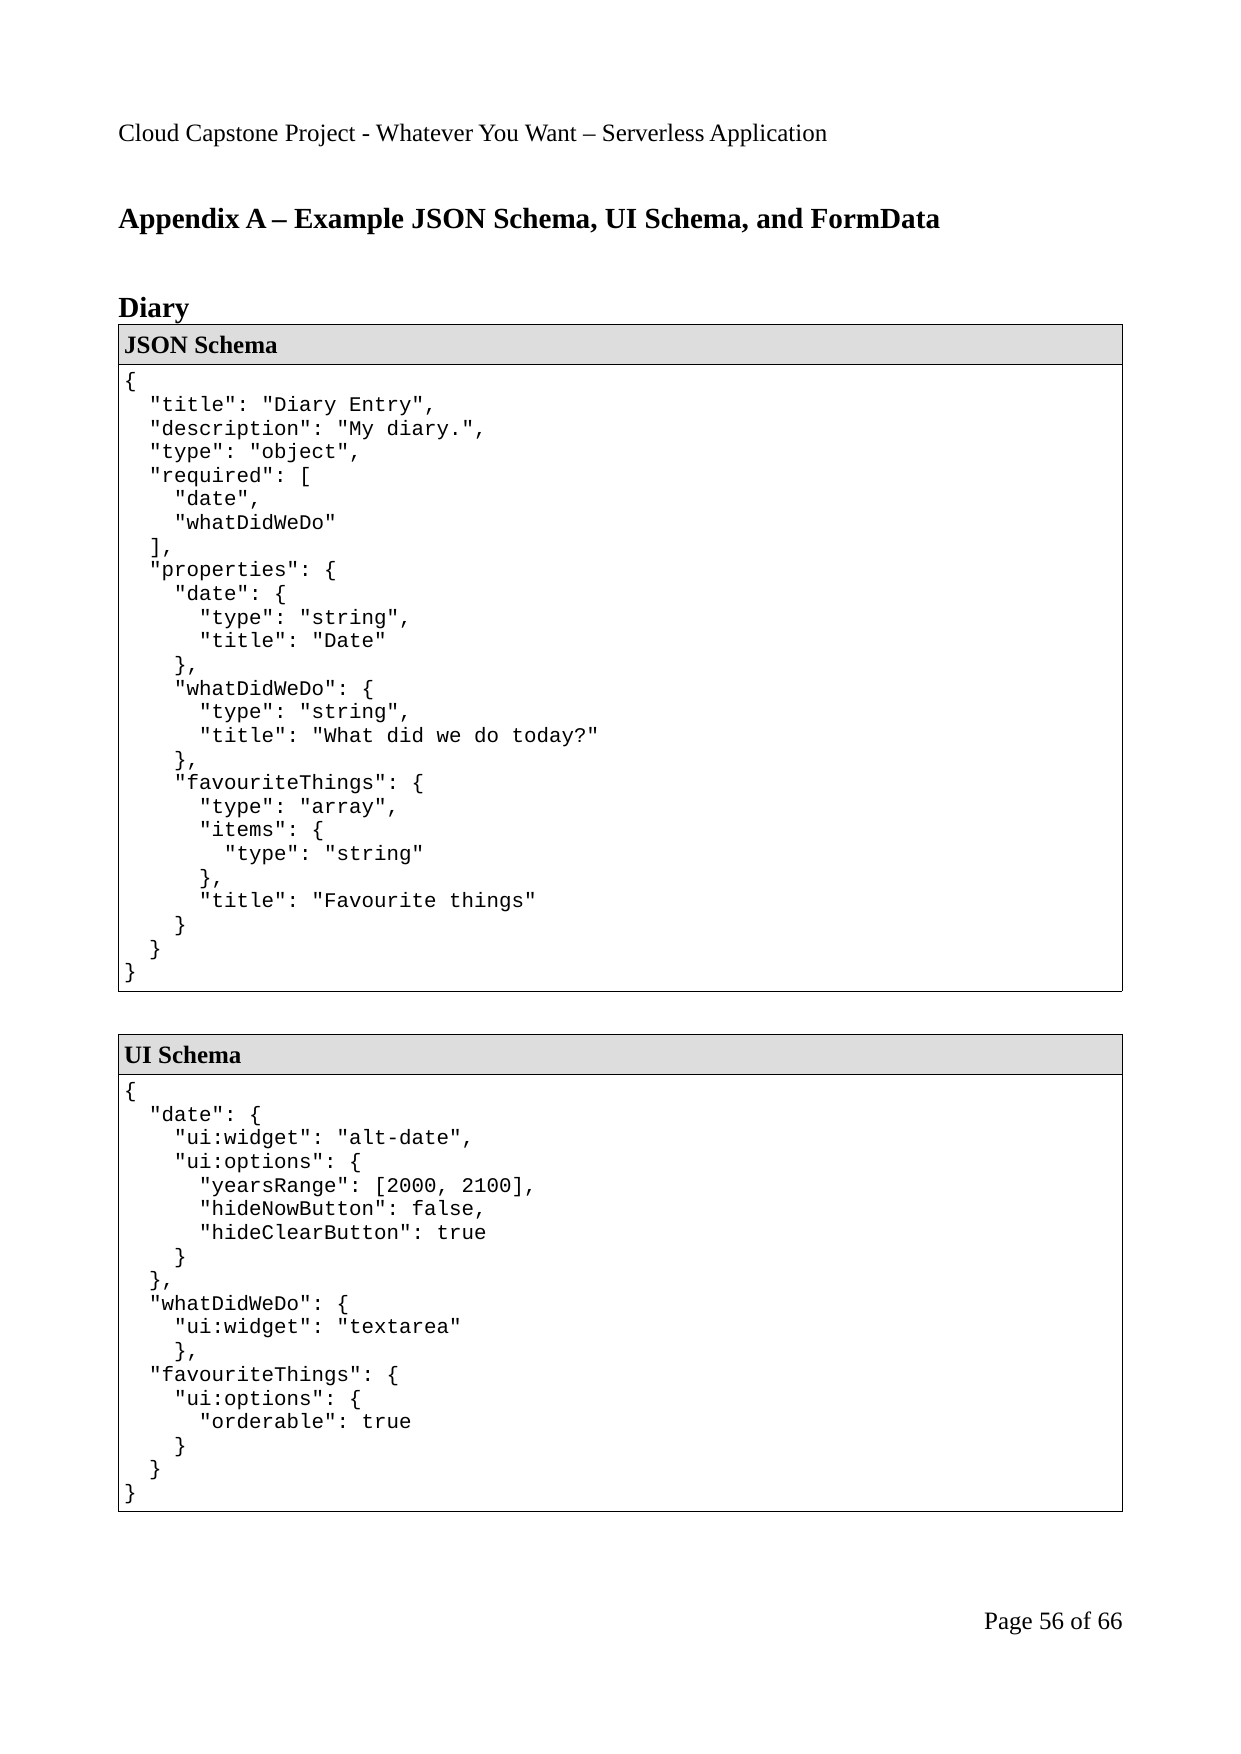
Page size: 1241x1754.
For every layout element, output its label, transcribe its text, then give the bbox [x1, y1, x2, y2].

subtitle Appendix A – Example JSON Schema, UI Schema, and FormData [118, 201, 1122, 235]
table_cell { "date": { "ui:widget": "alt-date", "ui:options": { "yearsRange": [2000, 2100], "hideNowButton": false, "hideClearButton": true } }, "whatDidWeDo": { "ui:widget": "textarea" }, "favouriteThings": { "ui:options": { "orderable": true } } } [119, 1075, 1122, 1511]
subtitle Diary [118, 291, 1122, 324]
table_header UI Schema [119, 1035, 1122, 1074]
table_cell { "title": "Diary Entry", "description": "My diary.", "type": "object", "required": [ "date", "whatDidWeDo" ], "properties": { "date": { "type": "string", "title": "Date" }, "whatDidWeDo": { "type": "string", "title": "What did we do today?" }, "favouriteThings": { "type": "array", "items": { "type": "string" }, "title": "Favourite things" } } } [119, 365, 1122, 991]
table_header JSON Schema [119, 325, 1122, 364]
